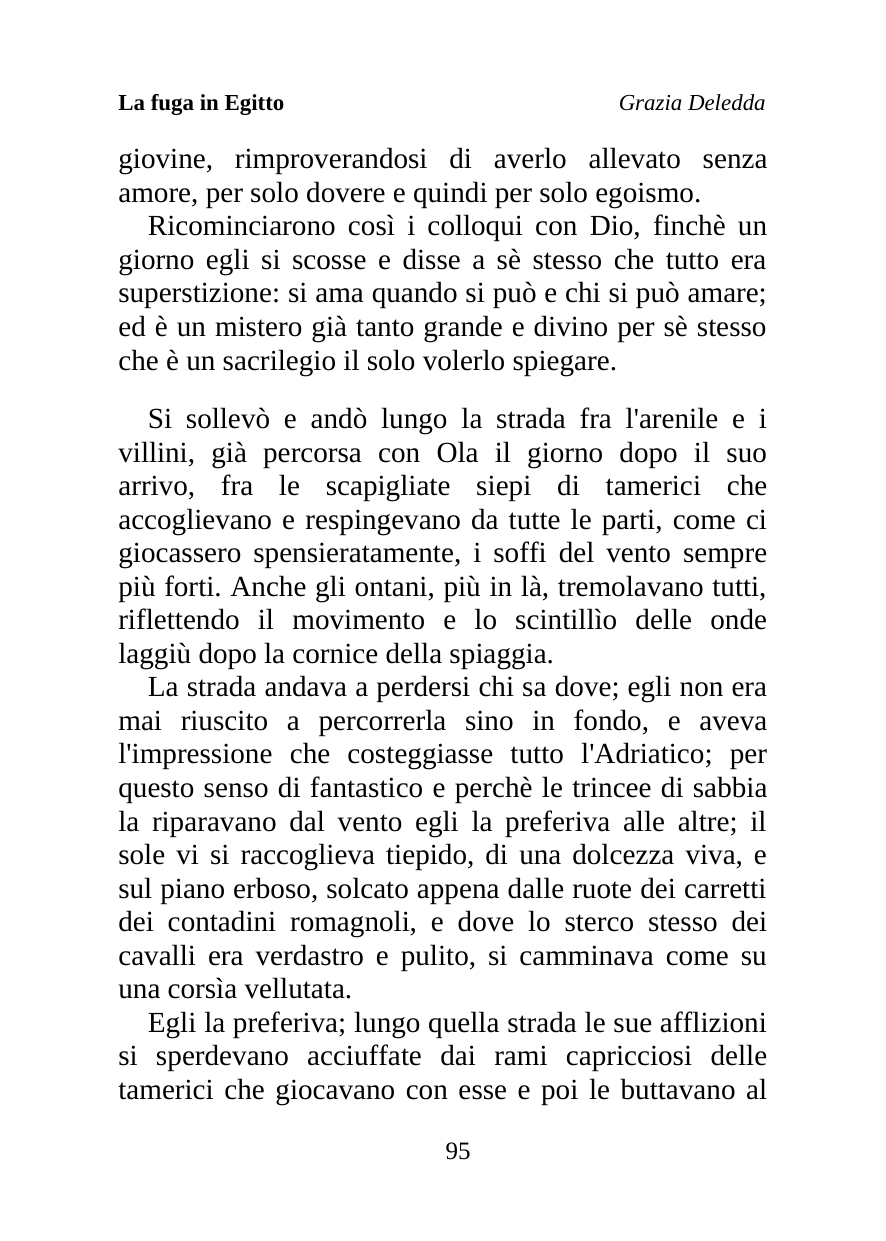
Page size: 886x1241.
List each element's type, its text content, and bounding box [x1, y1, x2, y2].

text Egli la preferiva; lungo quella strada le sue afflizioni si sperdevano acciuffate dai rami capricciosi delle tamerici che giocavano con esse e poi le buttavano al [118, 1005, 768, 1106]
text La strada andava a perdersi chi sa dove; egli non era mai riuscito a percorrerla sino in fondo, e aveva l'impressione che costeggiasse tutto l'Adriatico; per questo senso di fantastico e perchè le trincee di sabbia la riparavano dal vento egli la preferiva alle altre; il sole vi si raccoglieva tiepido, di una dolcezza viva, e sul piano erboso, solcato appena dalle ruote dei carretti dei contadini romagnoli, e dove lo sterco stesso dei cavalli era verdastro e pulito, si camminava come su una corsìa vellutata. [118, 669, 768, 1005]
text Si sollevò e andò lungo la strada fra l'arenile e i villini, già percorsa con Ola il giorno dopo il suo arrivo, fra le scapigliate siepi di tamerici che accoglievano e respingevano da tutte le parti, come ci giocassero spensieratamente, i soffi del vento sempre più forti. Anche gli ontani, più in là, tremolavano tutti, riflettendo il movimento e lo scintillìo delle onde laggiù dopo la cornice della spiaggia. [118, 401, 768, 669]
text Ricominciarono così i colloqui con Dio, finchè un giorno egli si scosse e disse a sè stesso che tutto era superstizione: si ama quando si può e chi si può amare; ed è un mistero già tanto grande e divino per sè stesso che è un sacrilegio il solo volerlo spiegare. [118, 208, 768, 376]
text giovine, rimproverandosi di averlo allevato senza amore, per solo dovere e quindi per solo egoismo. [118, 141, 768, 208]
